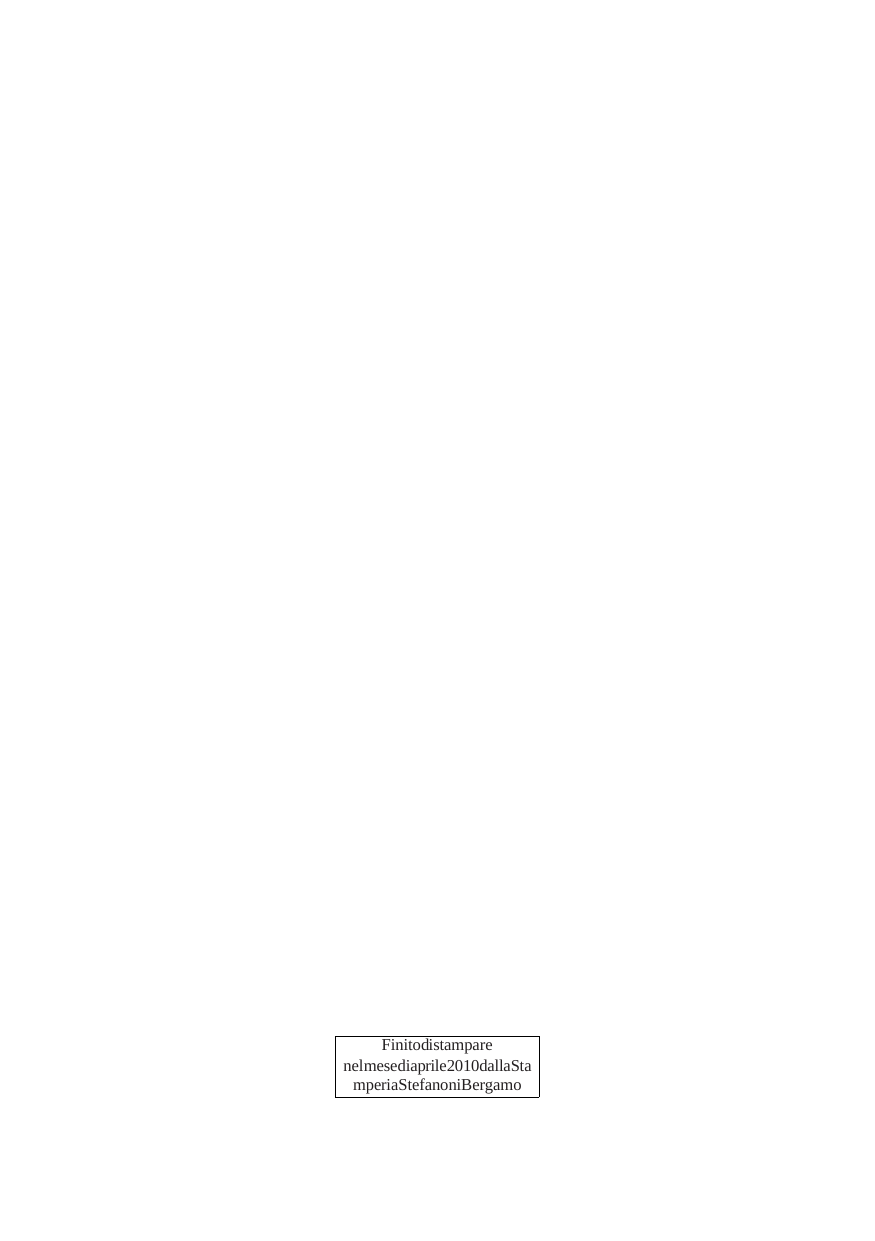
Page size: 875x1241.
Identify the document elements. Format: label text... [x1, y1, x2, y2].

text nelmesediaprile2010dallaStamperiaStefanoniBergamo [337, 1055, 537, 1094]
text Finitodistampare [336, 1037, 539, 1054]
